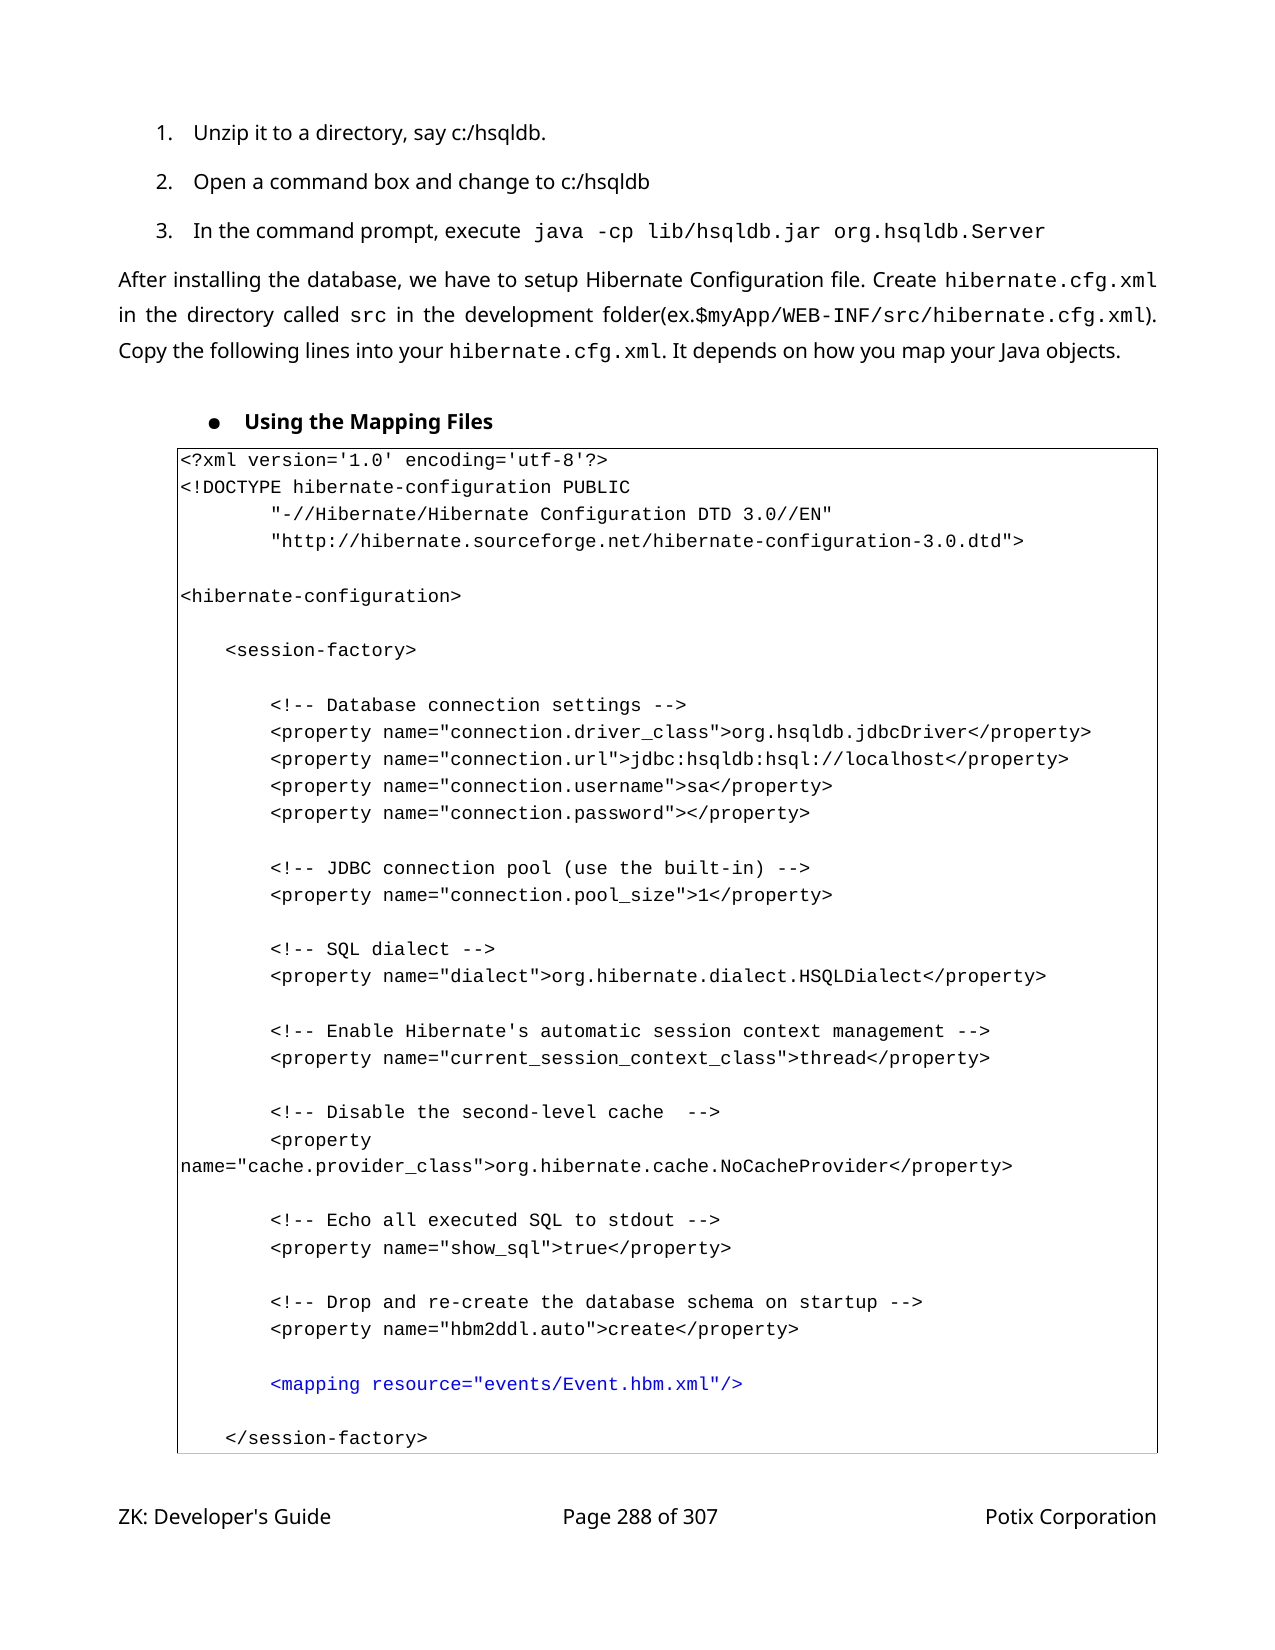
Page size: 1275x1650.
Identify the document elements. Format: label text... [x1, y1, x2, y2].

text <property name="cache.provider_class">org.hibernate.cache.NoCacheProvider</property> [178, 1127, 1157, 1178]
text <!-- Echo all executed SQL to stdout --> [178, 1208, 1157, 1233]
text After installing the database, we have to setup Hibernate Configuration file. Create hibernate.cfg.xml in the directory called src in the development folder(ex.$myApp/WEB-INF/src/hibernate.cfg.xml). Copy the following lines into your hibernate.cfg.xml. It depends on how you map your Java objects. [118, 265, 1157, 364]
text <property name="connection.username">sa</property> [178, 774, 1157, 798]
text <property name="show_sql">true</property> [178, 1236, 1157, 1260]
text <!DOCTYPE hibernate-configuration PUBLIC [178, 475, 1157, 499]
text <!-- Database connection settings --> [178, 692, 1157, 717]
list Unzip it to a directory, say c:/hsqldb. [156, 118, 1157, 146]
text <property name="dialect">org.hibernate.dialect.HSQLDialect</property> [178, 964, 1157, 988]
text <property name="connection.driver_class">org.hsqldb.jdbcDriver</property> [178, 719, 1157, 744]
text <hibernate-configuration> [178, 584, 1157, 608]
text <property name="connection.url">jdbc:hsqldb:hsql://localhost</property> [178, 747, 1157, 771]
text <!-- Disable the second-level cache --> [178, 1100, 1157, 1124]
text <session-factory> [178, 638, 1157, 662]
text <property name="connection.pool_size">1</property> [178, 883, 1157, 907]
text <?xml version='1.0' encoding='utf-8'?> [178, 449, 1157, 472]
list Open a command box and change to c:/hsqldb [156, 167, 1157, 195]
text <!-- Drop and re-create the database schema on startup --> [178, 1290, 1157, 1314]
text </session-factory> [178, 1426, 1157, 1453]
text <!-- SQL dialect --> [178, 937, 1157, 961]
text <property name="hbm2ddl.auto">create</property> [178, 1317, 1157, 1341]
text <mapping resource="events/Event.hbm.xml"/> [178, 1371, 1157, 1396]
text "-//Hibernate/Hibernate Configuration DTD 3.0//EN" [178, 502, 1157, 526]
text <property name="current_session_context_class">thread</property> [178, 1046, 1157, 1070]
text <!-- Enable Hibernate's automatic session context management --> [178, 1019, 1157, 1043]
text "http://hibernate.sourceforge.net/hibernate-configuration-3.0.dtd"> [178, 529, 1157, 553]
list In the command prompt, execute java -cp lib/hsqldb.jar org.hsqldb.Server [156, 216, 1157, 244]
text <property name="connection.password"></property> [178, 801, 1157, 825]
text <!-- JDBC connection pool (use the built-in) --> [178, 856, 1157, 880]
subtitle Using the Mapping Files [207, 407, 1157, 435]
